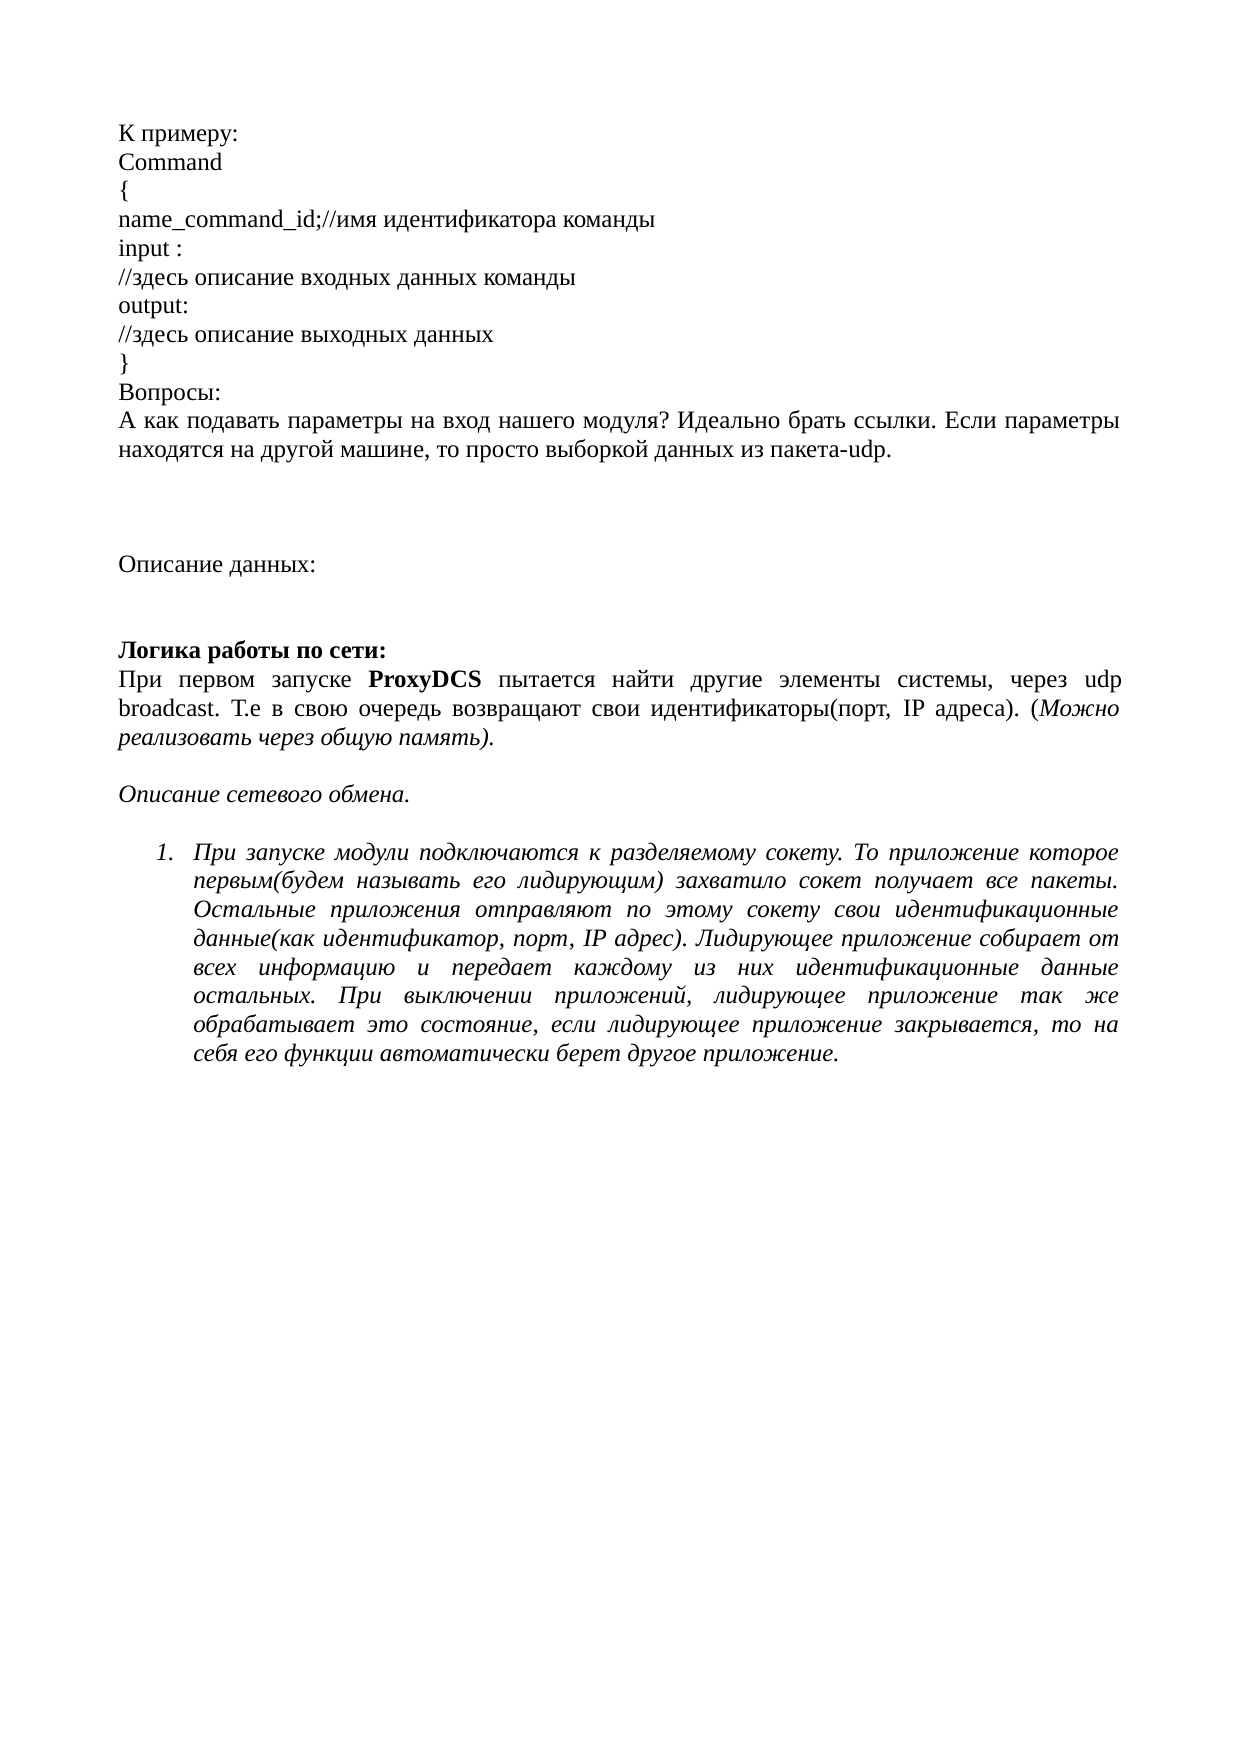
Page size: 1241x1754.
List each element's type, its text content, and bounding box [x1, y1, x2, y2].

text Command [118, 147, 1122, 176]
text Описание сетевого обмена. [118, 779, 1122, 808]
text Описание данных: [118, 549, 1122, 578]
text { [118, 176, 1122, 204]
list При запуске модули подключаются к разделяемому сокету. То приложение которое первым(будем называть его лидирующим) захватило сокет получает все пакеты. Остальные приложения отправляют по этому сокету свои идентификационные данные(как идентификатор, порт, IP адрес). Лидирующее приложение собирает от всех информацию и передает каждому из них идентификационные данные остальных. При выключении приложений, лидирующее приложение так же обрабатывает это состояние, если лидирующее приложение закрывается, то на себя его функции автоматически берет другое приложение. [156, 837, 1122, 1067]
text А как подавать параметры на вход нашего модуля? Идеально брать ссылки. Если параметры находятся на другой машине, то просто выборкой данных из пакета-udp. [118, 406, 1122, 463]
text К примеру: [118, 118, 1122, 147]
text При первом запуске ProxyDCS пытается найти другие элементы системы, через udp broadcast. Т.е в свою очередь возвращают свои идентификаторы(порт, IP адреса). (Можно реализовать через общую память). [118, 664, 1122, 751]
text output: [118, 291, 1122, 319]
text } [118, 348, 1122, 377]
text //здесь описание входных данных команды [118, 262, 1122, 291]
text input : [118, 233, 1122, 262]
text Логика работы по сети: [118, 636, 1122, 664]
text Вопросы: [118, 377, 1122, 406]
text name_command_id;//имя идентификатора команды [118, 204, 1122, 233]
text //здесь описание выходных данных [118, 319, 1122, 348]
